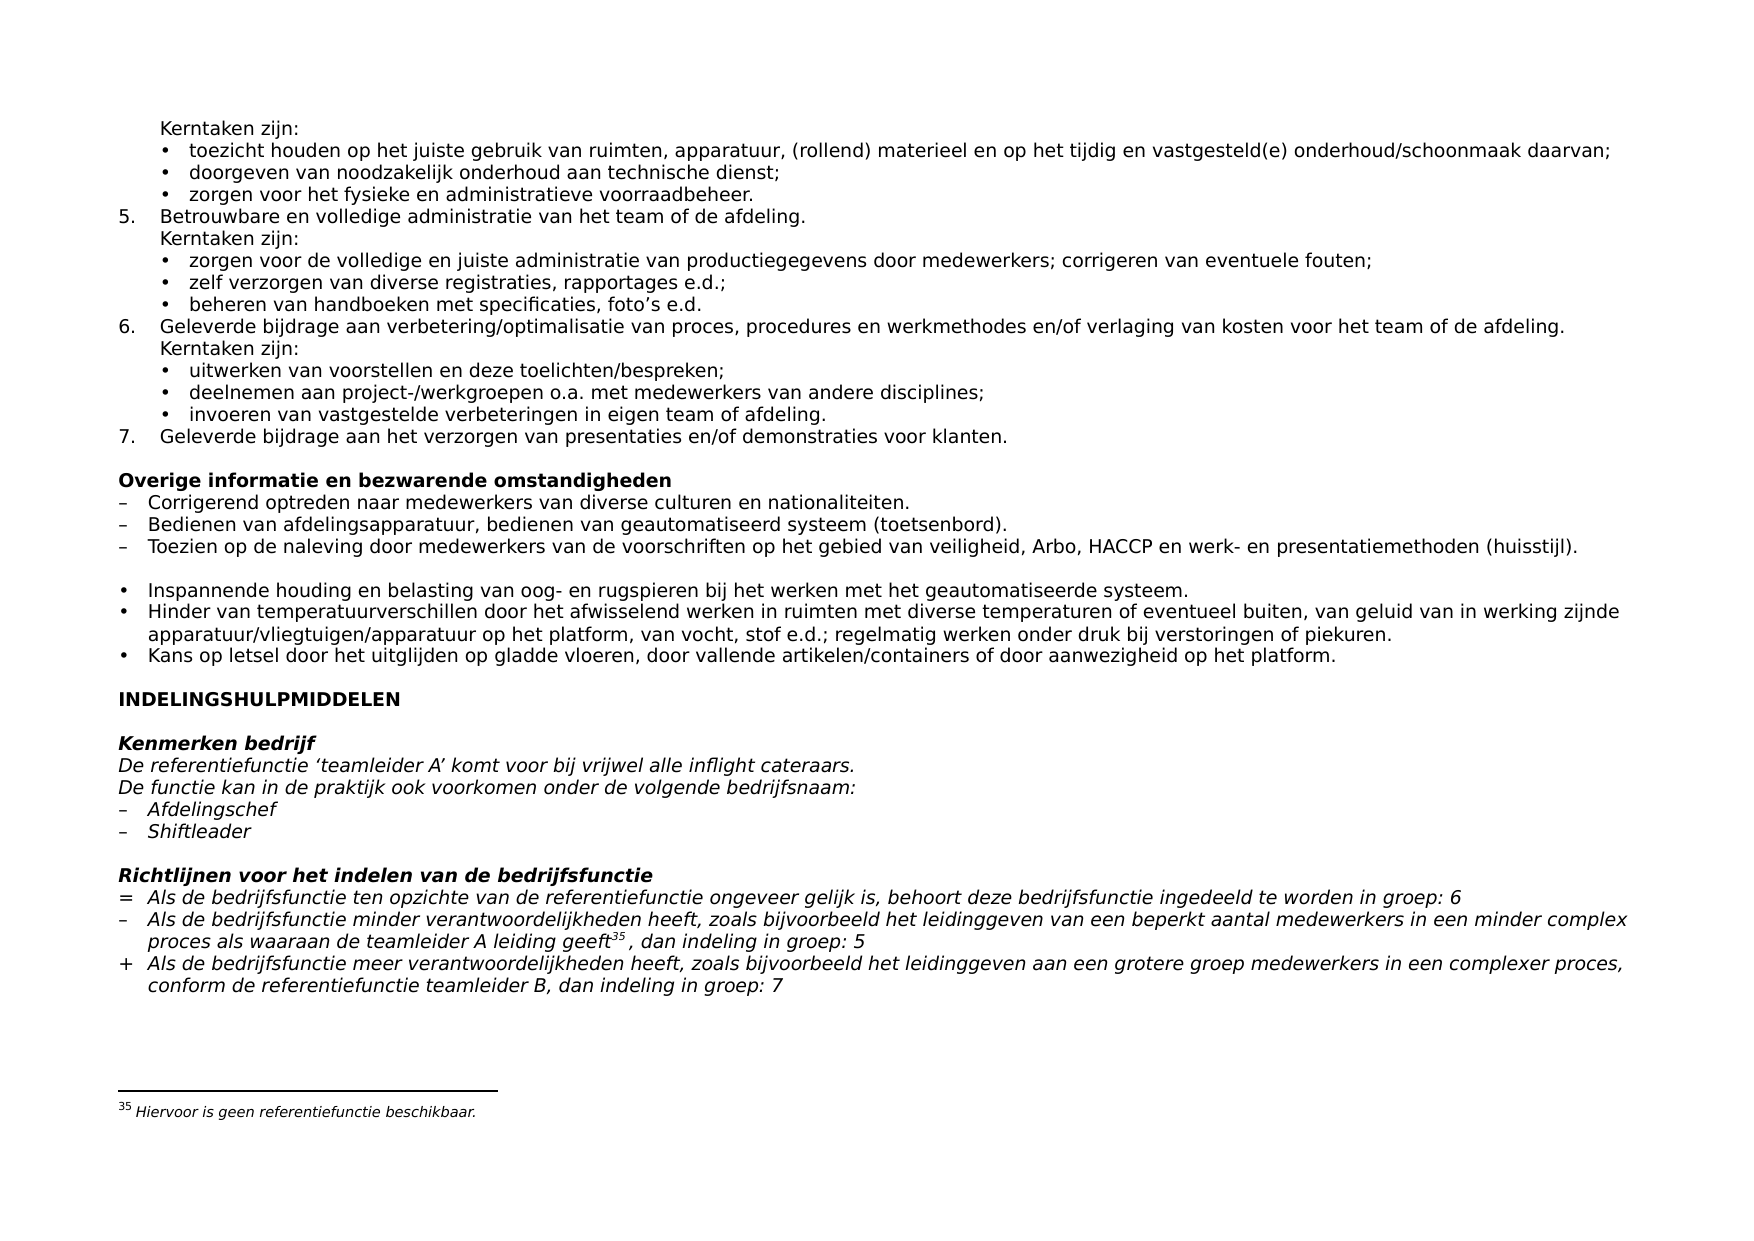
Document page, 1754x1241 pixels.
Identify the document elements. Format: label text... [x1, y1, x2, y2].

text – Als de bedrijfsfunctie minder verantwoordelijkheden heeft, zoals bijvoorbeeld het leidinggeven van een beperkt aantal medewerkers in een minder complex proces als waaraan de teamleider A leiding geeft, dan indeling in groep: 5 [118, 909, 1636, 953]
text Hiervoor is geen referentiefunctie beschikbaar. [118, 1100, 1636, 1122]
text = Als de bedrijfsfunctie ten opzichte van de referentiefunctie ongeveer gelijk is, behoort deze bedrijfsfunctie ingedeeld te worden in groep: 6 [118, 887, 1636, 909]
text 7. Geleverde bijdrage aan het verzorgen van presentaties en/of demonstraties voor klanten. [118, 426, 1636, 448]
text • zorgen voor de volledige en juiste administratie van productiegegevens door medewerkers; corrigeren van eventuele fouten; [159, 250, 1636, 272]
text – Corrigerend optreden naar medewerkers van diverse culturen en nationaliteiten. [118, 492, 1636, 514]
text – Shiftleader [118, 821, 1636, 843]
text Overige informatie en bezwarende omstandigheden [118, 470, 1636, 492]
text Kerntaken zijn: [159, 228, 1636, 250]
text Kenmerken bedrijf [118, 733, 1636, 755]
text Kerntaken zijn: [159, 118, 1636, 140]
text • Inspannende houding en belasting van oog- en rugspieren bij het werken met het geautomatiseerde systeem. [118, 579, 1636, 601]
text + Als de bedrijfsfunctie meer verantwoordelijkheden heeft, zoals bijvoorbeeld het leidinggeven aan een grotere groep medewerkers in een complexer proces, conform de referentiefunctie teamleider B, dan indeling in groep: 7 [118, 953, 1636, 997]
text 6. Geleverde bijdrage aan verbetering/optimalisatie van proces, procedures en werkmethodes en/of verlaging van kosten voor het team of de afdeling. [118, 316, 1636, 338]
text • Kans op letsel door het uitglijden op gladde vloeren, door vallende artikelen/containers of door aanwezigheid op het platform. [118, 645, 1636, 667]
text Richtlijnen voor het indelen van de bedrijfsfunctie [118, 865, 1636, 887]
text • uitwerken van voorstellen en deze toelichten/bespreken; [159, 360, 1636, 382]
text – Afdelingschef [118, 799, 1636, 821]
text 5. Betrouwbare en volledige administratie van het team of de afdeling. [118, 206, 1636, 228]
text • zorgen voor het fysieke en administratieve voorraadbeheer. [159, 184, 1636, 206]
text • Hinder van temperatuurverschillen door het afwisselend werken in ruimten met diverse temperaturen of eventueel buiten, van geluid van in werking zijnde apparatuur/vliegtuigen/apparatuur op het platform, van vocht, stof e.d.; regelmatig werken onder druk bij verstoringen of piekuren. [118, 601, 1636, 645]
text • toezicht houden op het juiste gebruik van ruimten, apparatuur, (rollend) materieel en op het tijdig en vastgesteld(e) onderhoud/schoonmaak daarvan; [159, 140, 1636, 162]
text • zelf verzorgen van diverse registraties, rapportages e.d.; [159, 272, 1636, 294]
text De referentiefunctie ‘teamleider A’ komt voor bij vrijwel alle inflight cateraars. [118, 755, 1636, 777]
text • doorgeven van noodzakelijk onderhoud aan technische dienst; [159, 162, 1636, 184]
text • deelnemen aan project-/werkgroepen o.a. met medewerkers van andere disciplines; [159, 382, 1636, 404]
text – Toezien op de naleving door medewerkers van de voorschriften op het gebied van veiligheid, Arbo, HACCP en werk- en presentatiemethoden (huisstijl). [118, 536, 1636, 558]
text Kerntaken zijn: [159, 338, 1636, 360]
text • invoeren van vastgestelde verbeteringen in eigen team of afdeling. [159, 404, 1636, 426]
subtitle INDELINGSHULPMIDDELEN [118, 689, 1636, 711]
text De functie kan in de praktijk ook voorkomen onder de volgende bedrijfsnaam: [118, 777, 1636, 799]
text • beheren van handboeken met specificaties, foto’s e.d. [159, 294, 1636, 316]
text – Bedienen van afdelingsapparatuur, bedienen van geautomatiseerd systeem (toetsenbord). [118, 514, 1636, 536]
